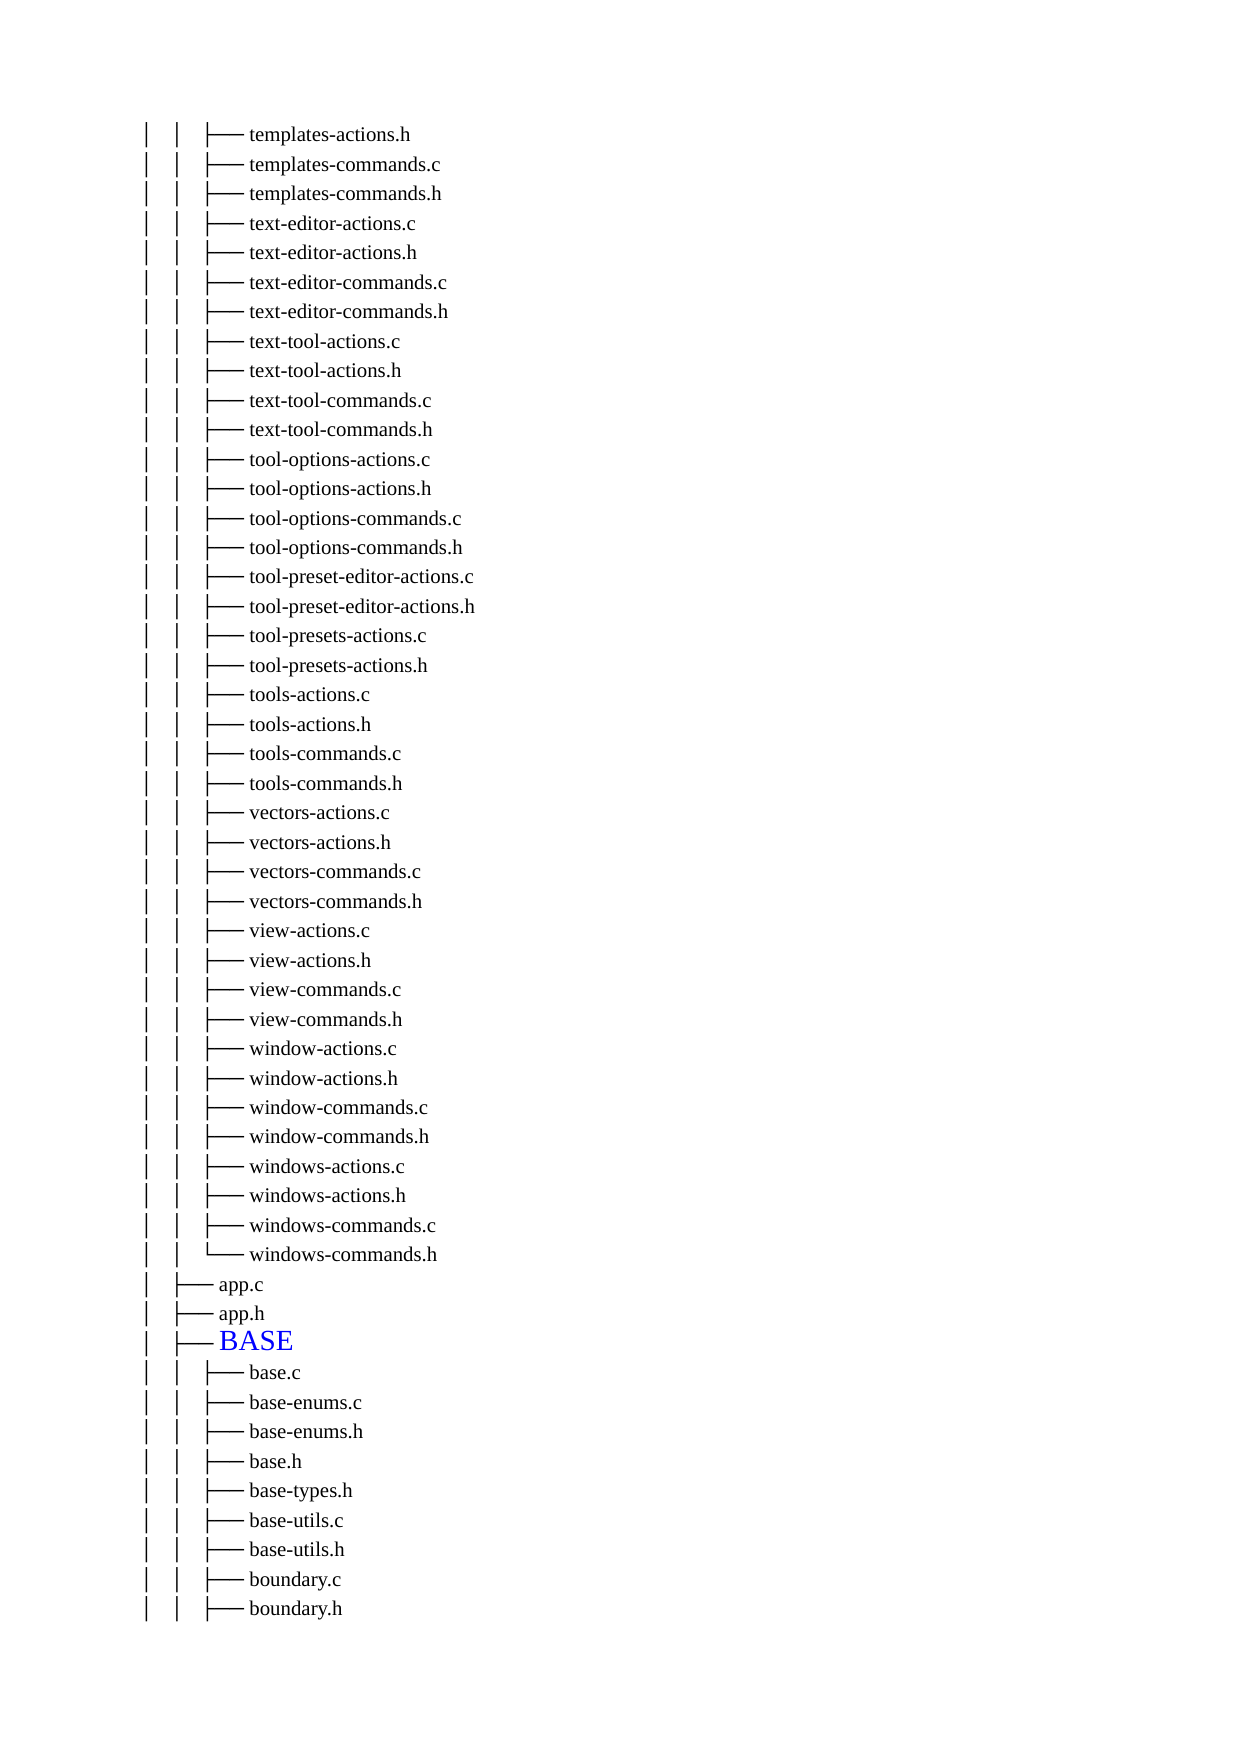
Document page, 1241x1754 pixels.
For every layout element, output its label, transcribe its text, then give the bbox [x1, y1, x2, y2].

text │ │ ├── tools-actions.c [118, 678, 1122, 708]
text │ │ ├── windows-actions.h [118, 1179, 1122, 1209]
text │ │ ├── base.c [118, 1356, 1122, 1386]
text │ │ ├── templates-commands.c [118, 148, 1122, 177]
text │ │ ├── text-editor-actions.h [118, 236, 1122, 266]
text │ ├── app.h [118, 1297, 1122, 1327]
text │ │ ├── base-enums.h [118, 1415, 1122, 1445]
text │ │ ├── view-commands.h [118, 1002, 1122, 1032]
text │ │ ├── text-tool-commands.c [118, 383, 1122, 413]
text │ │ ├── window-commands.h [118, 1120, 1122, 1150]
text │ │ ├── base-utils.c [118, 1504, 1122, 1533]
text │ │ ├── text-tool-commands.h [118, 413, 1122, 442]
text │ │ ├── templates-commands.h [118, 177, 1122, 207]
text │ │ ├── text-editor-actions.c [118, 207, 1122, 236]
text │ │ ├── windows-commands.c [118, 1209, 1122, 1238]
text │ │ ├── view-actions.c [118, 914, 1122, 943]
text │ │ └── windows-commands.h [118, 1238, 1122, 1268]
text │ │ ├── tools-commands.h [118, 767, 1122, 796]
text │ │ ├── window-commands.c [118, 1091, 1122, 1120]
text │ │ ├── templates-actions.h [118, 118, 1122, 148]
text │ │ ├── windows-actions.c [118, 1150, 1122, 1179]
text │ │ ├── tools-actions.h [118, 708, 1122, 737]
text │ │ ├── text-tool-actions.h [118, 354, 1122, 383]
text │ │ ├── tool-preset-editor-actions.h [118, 590, 1122, 619]
text │ │ ├── tool-options-actions.h [118, 472, 1122, 501]
text │ │ ├── base-types.h [118, 1474, 1122, 1504]
text │ │ ├── view-commands.c [118, 973, 1122, 1002]
text │ │ ├── text-editor-commands.c [118, 266, 1122, 295]
text │ │ ├── tool-options-commands.c [118, 501, 1122, 531]
text │ ├── BASE [118, 1327, 1122, 1356]
text │ │ ├── tool-preset-editor-actions.c [118, 560, 1122, 590]
text │ │ ├── tool-options-actions.c [118, 442, 1122, 472]
text │ │ ├── vectors-commands.h [118, 884, 1122, 914]
text │ │ ├── view-actions.h [118, 943, 1122, 973]
text │ │ ├── vectors-commands.c [118, 855, 1122, 884]
text │ │ ├── base-utils.h [118, 1533, 1122, 1563]
text │ │ ├── tools-commands.c [118, 737, 1122, 767]
text │ │ ├── tool-options-commands.h [118, 531, 1122, 560]
text │ │ ├── base.h [118, 1445, 1122, 1474]
text │ │ ├── text-editor-commands.h [118, 295, 1122, 324]
text │ │ ├── text-tool-actions.c [118, 324, 1122, 354]
text │ │ ├── window-actions.h [118, 1061, 1122, 1091]
text │ │ ├── vectors-actions.h [118, 826, 1122, 855]
text │ │ ├── vectors-actions.c [118, 796, 1122, 826]
text │ │ ├── boundary.h [118, 1592, 1122, 1622]
text │ │ ├── boundary.c [118, 1563, 1122, 1592]
text │ │ ├── tool-presets-actions.h [118, 649, 1122, 678]
text │ ├── app.c [118, 1268, 1122, 1297]
text │ │ ├── window-actions.c [118, 1032, 1122, 1061]
text │ │ ├── base-enums.c [118, 1386, 1122, 1415]
text │ │ ├── tool-presets-actions.c [118, 619, 1122, 649]
